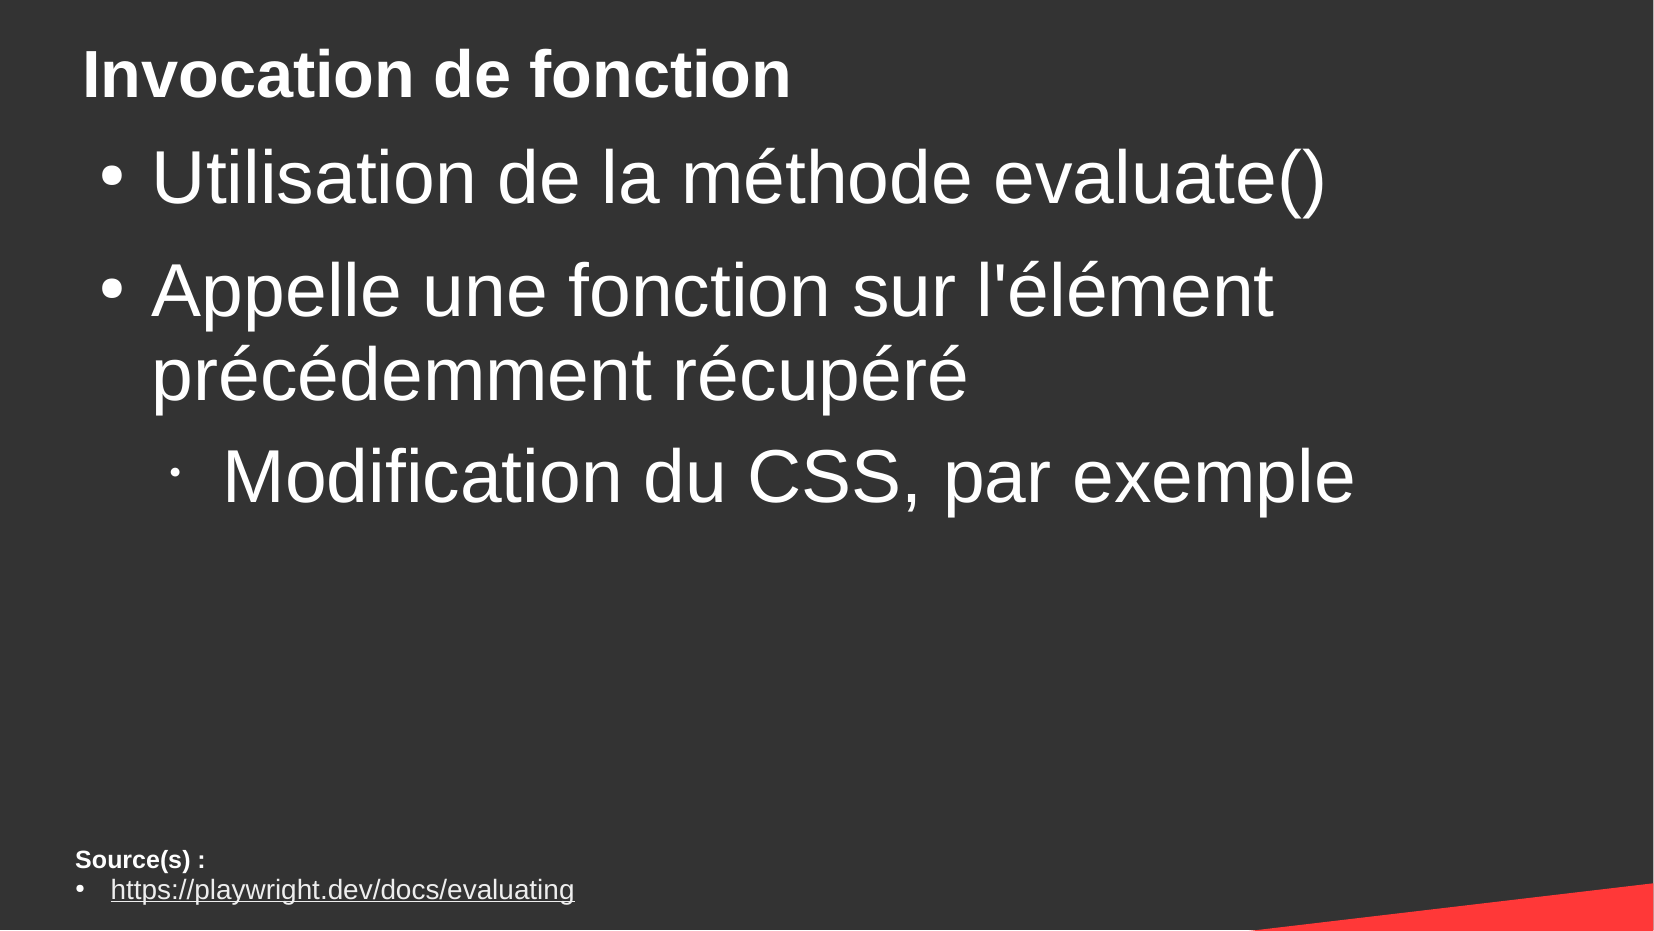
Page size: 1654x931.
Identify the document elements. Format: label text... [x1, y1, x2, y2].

title Invocation de fonction [82, 37, 1571, 112]
text_box [1248, 883, 1654, 931]
text_box Source(s) : https://playwright.dev/docs/evaluating [60, 826, 1546, 913]
list Utilisation de la méthode evaluate() Appelle une fonction sur l'élément précédemment récupéré Modification du CSS, par exemple [80, 135, 1619, 721]
